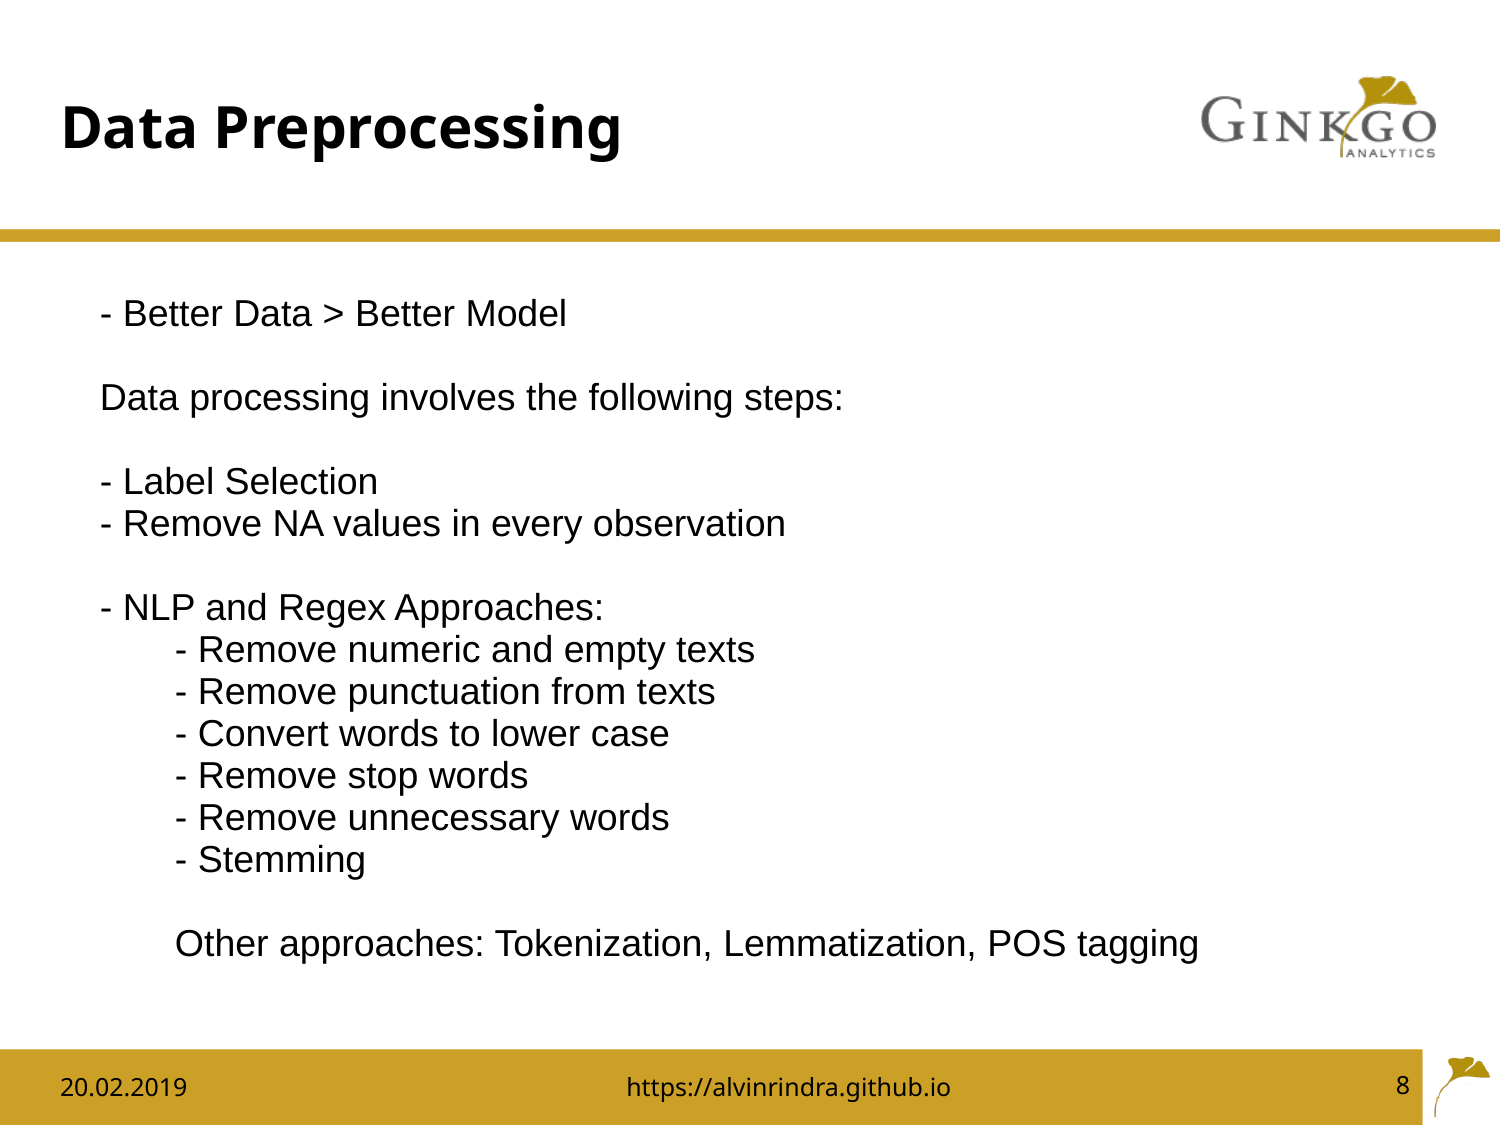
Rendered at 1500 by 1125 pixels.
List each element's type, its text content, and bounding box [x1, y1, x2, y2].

text_box https://alvinrindra.github.io [266, 1056, 993, 1117]
picture [0, 0, 1500, 1125]
text_box - Better Data > Better Model Data processing involves the following steps: - Label Selection - Remove NA values in every observation - NLP and Regex Approaches: - Remove numeric and empty texts - Remove punctuation from texts - Convert words to lower case - Remove stop words - Remove unnecessary words - Stemming Other approaches: Tokenization, Lemmatization, POS tagging [85, 285, 1321, 972]
list Data Preprocessing [60, 90, 1054, 274]
text_box 20.02.2019 [60, 1056, 266, 1117]
list [60, 289, 1425, 1081]
text_box [1196, 1056, 1425, 1117]
